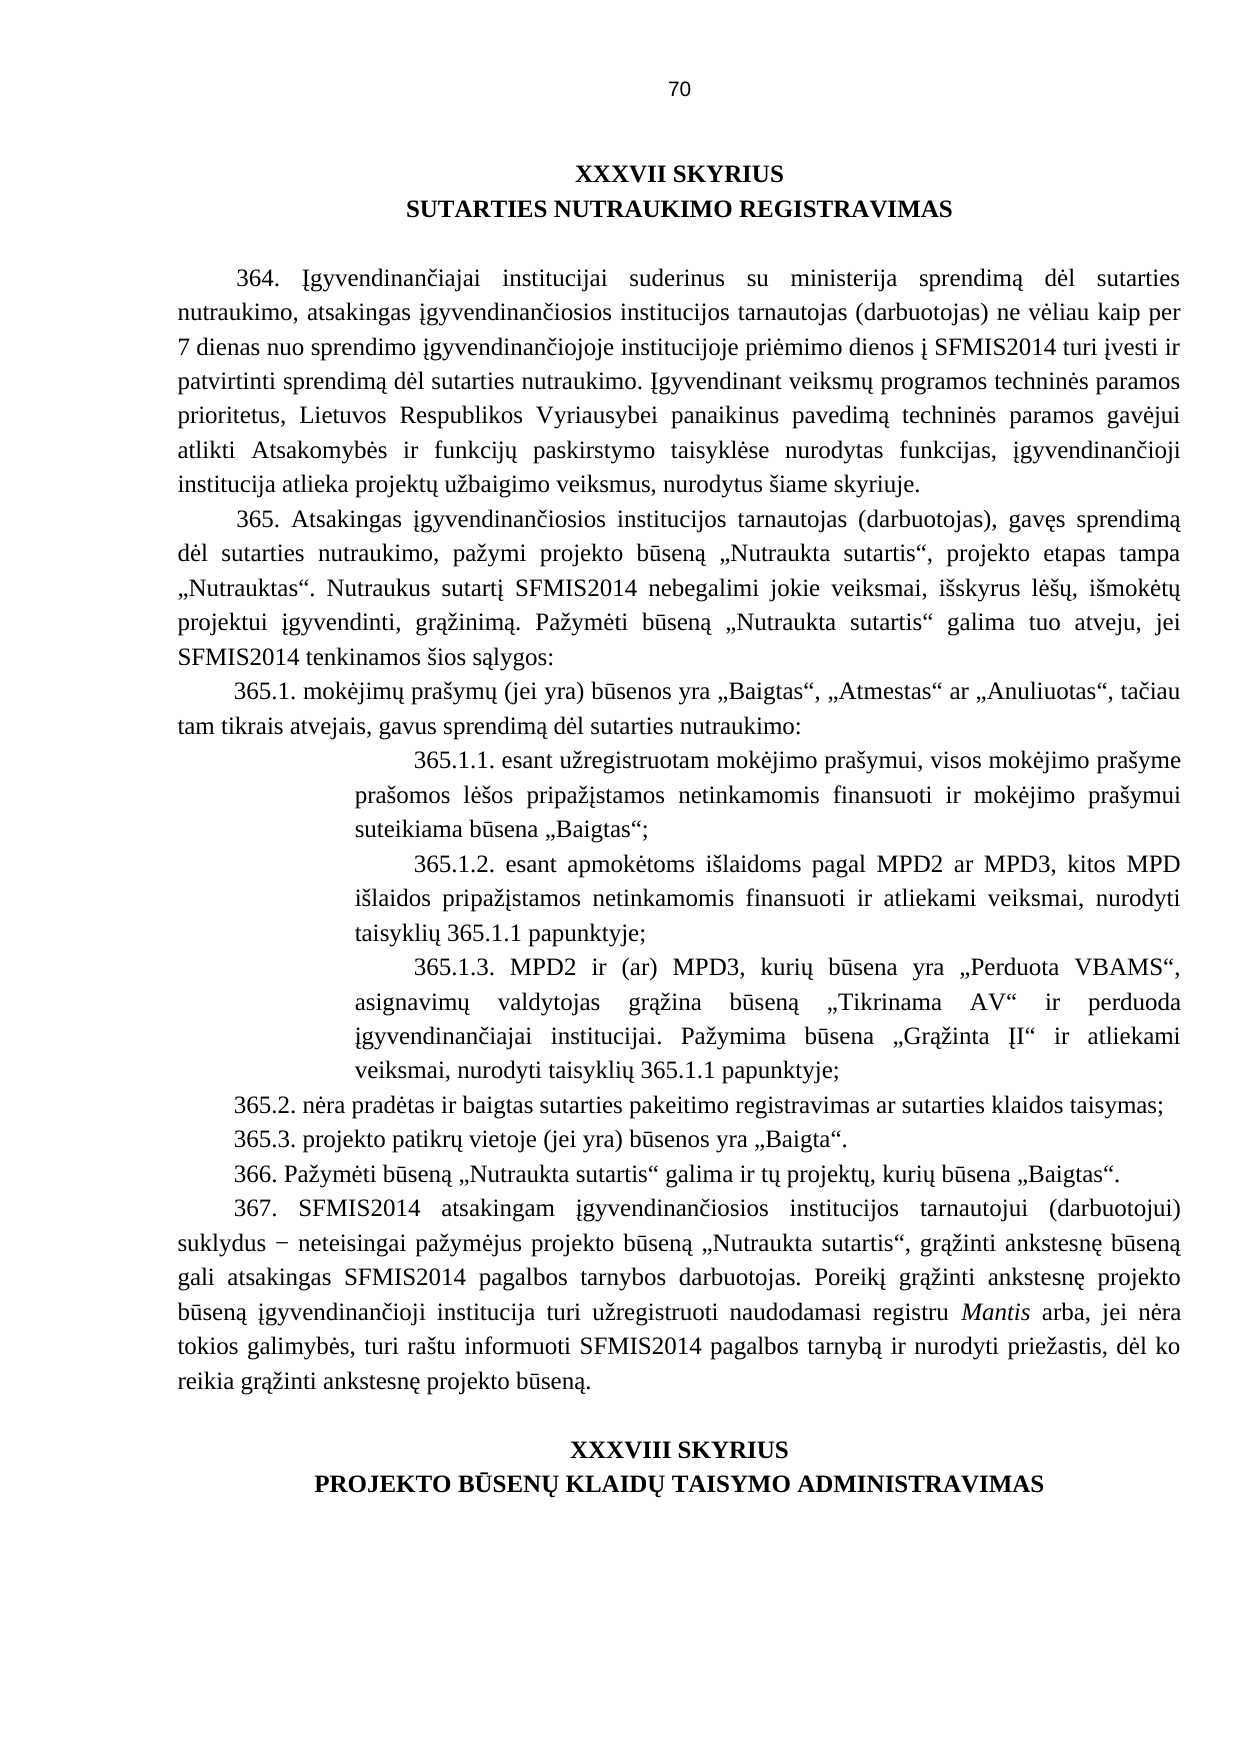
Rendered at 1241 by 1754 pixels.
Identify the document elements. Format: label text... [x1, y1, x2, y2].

text XXXVII SKYRIUS [177, 159, 1181, 188]
text 365.1.3. MPD2 ir (ar) MPD3, kurių būsena yra „Perduota VBAMS“, asignavimų valdytojas grąžina būseną „Tikrinama AV“ ir perduoda įgyvendinančiajai institucijai. Pažymima būsena „Grąžinta ĮI“ ir atliekami veiksmai, nurodyti taisyklių 365.1.1 papunktyje; [354, 952, 1181, 1084]
text 365.1.2. esant apmokėtoms išlaidoms pagal MPD2 ar MPD3, kitos MPD išlaidos pripažįstamos netinkamomis finansuoti ir atliekami veiksmai, nurodyti taisyklių 365.1.1 papunktyje; [354, 849, 1181, 946]
text PROJEKTO BŪSENŲ KLAIDŲ TAISYMO ADMINISTRAVIMAS [177, 1469, 1181, 1498]
text 364. Įgyvendinančiajai institucijai suderinus su ministerija sprendimą dėl sutarties nutraukimo, atsakingas įgyvendinančiosios institucijos tarnautojas (darbuotojas) ne vėliau kaip per 7 dienas nuo sprendimo įgyvendinančiojoje institucijoje priėmimo dienos į SFMIS2014 turi įvesti ir patvirtinti sprendimą dėl sutarties nutraukimo. Įgyvendinant veiksmų programos techninės paramos prioritetus, Lietuvos Respublikos Vyriausybei panaikinus pavedimą techninės paramos gavėjui atlikti Atsakomybės ir funkcijų paskirstymo taisyklėse nurodytas funkcijas, įgyvendinančioji institucija atlieka projektų užbaigimo veiksmus, nurodytus šiame skyriuje. [177, 263, 1181, 498]
text 365.1. mokėjimų prašymų (jei yra) būsenos yra „Baigtas“, „Atmestas“ ar „Anuliuotas“, tačiau tam tikrais atvejais, gavus sprendimą dėl sutarties nutraukimo: [177, 676, 1181, 739]
text SUTARTIES NUTRAUKIMO REGISTRAVIMAS [177, 194, 1181, 222]
text 365.3. projekto patikrų vietoje (jei yra) būsenos yra „Baigta“. [177, 1124, 1181, 1153]
text 366. Pažymėti būseną „Nutraukta sutartis“ galima ir tų projektų, kurių būsena „Baigtas“. [177, 1159, 1181, 1188]
text 365.2. nėra pradėtas ir baigtas sutarties pakeitimo registravimas ar sutarties klaidos taisymas; [177, 1090, 1181, 1119]
text 365. Atsakingas įgyvendinančiosios institucijos tarnautojas (darbuotojas), gavęs sprendimą dėl sutarties nutraukimo, pažymi projekto būseną „Nutraukta sutartis“, projekto etapas tampa „Nutrauktas“. Nutraukus sutartį SFMIS2014 nebegalimi jokie veiksmai, išskyrus lėšų, išmokėtų projektui įgyvendinti, grąžinimą. Pažymėti būseną „Nutraukta sutartis“ galima tuo atveju, jei SFMIS2014 tenkinamos šios sąlygos: [177, 504, 1181, 671]
text 367. SFMIS2014 atsakingam įgyvendinančiosios institucijos tarnautojui (darbuotojui) suklydus − neteisingai pažymėjus projekto būseną „Nutraukta sutartis“, grąžinti ankstesnę būseną gali atsakingas SFMIS2014 pagalbos tarnybos darbuotojas. Poreikį grąžinti ankstesnę projekto būseną įgyvendinančioji institucija turi užregistruoti naudodamasi registru Mantis arba, jei nėra tokios galimybės, turi raštu informuoti SFMIS2014 pagalbos tarnybą ir nurodyti priežastis, dėl ko reikia grąžinti ankstesnę projekto būseną. [177, 1193, 1181, 1395]
text 365.1.1. esant užregistruotam mokėjimo prašymui, visos mokėjimo prašyme prašomos lėšos pripažįstamos netinkamomis finansuoti ir mokėjimo prašymui suteikiama būsena „Baigtas“; [354, 745, 1181, 843]
text XXXVIII SKYRIUS [177, 1435, 1181, 1464]
